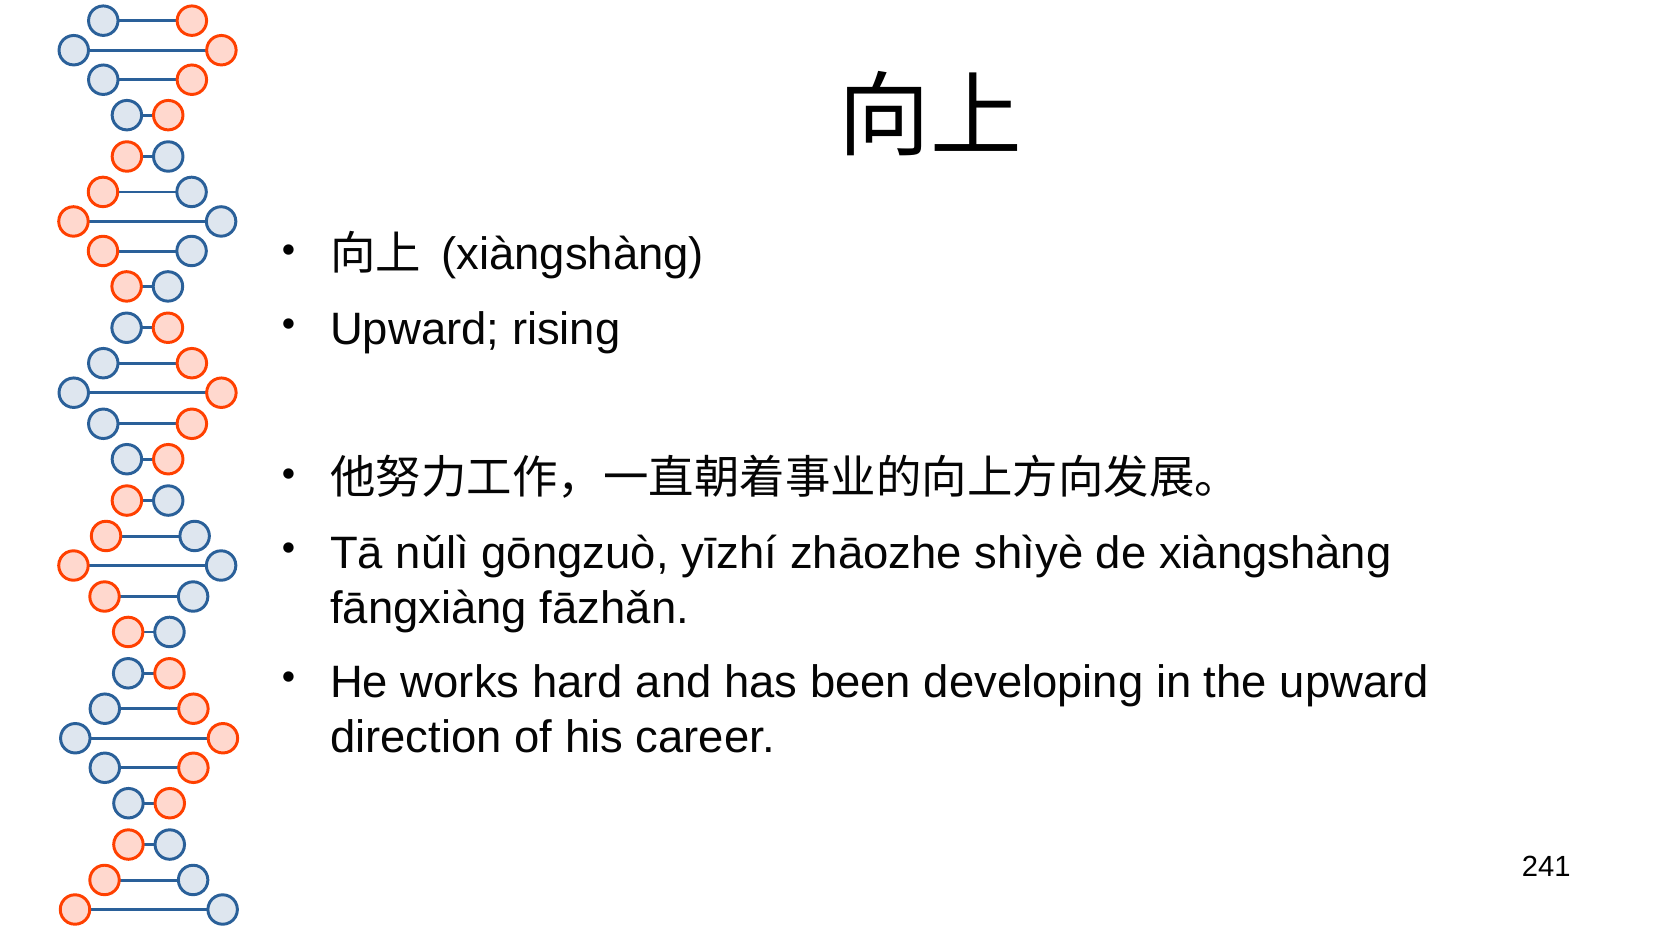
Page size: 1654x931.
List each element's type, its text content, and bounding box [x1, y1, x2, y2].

title 向上 [265, 35, 1595, 189]
list 向上 (xiàngshàng) Upward; rising 他努力工作，一直朝着事业的向上方向发展。 Tā nǔlì gōngzuò, yīzhí zhāozhe shìyè de xiàngshàng fāngxiàng fāzhǎn. He works hard and has been developing in the upward direction of his career. [265, 224, 1595, 764]
